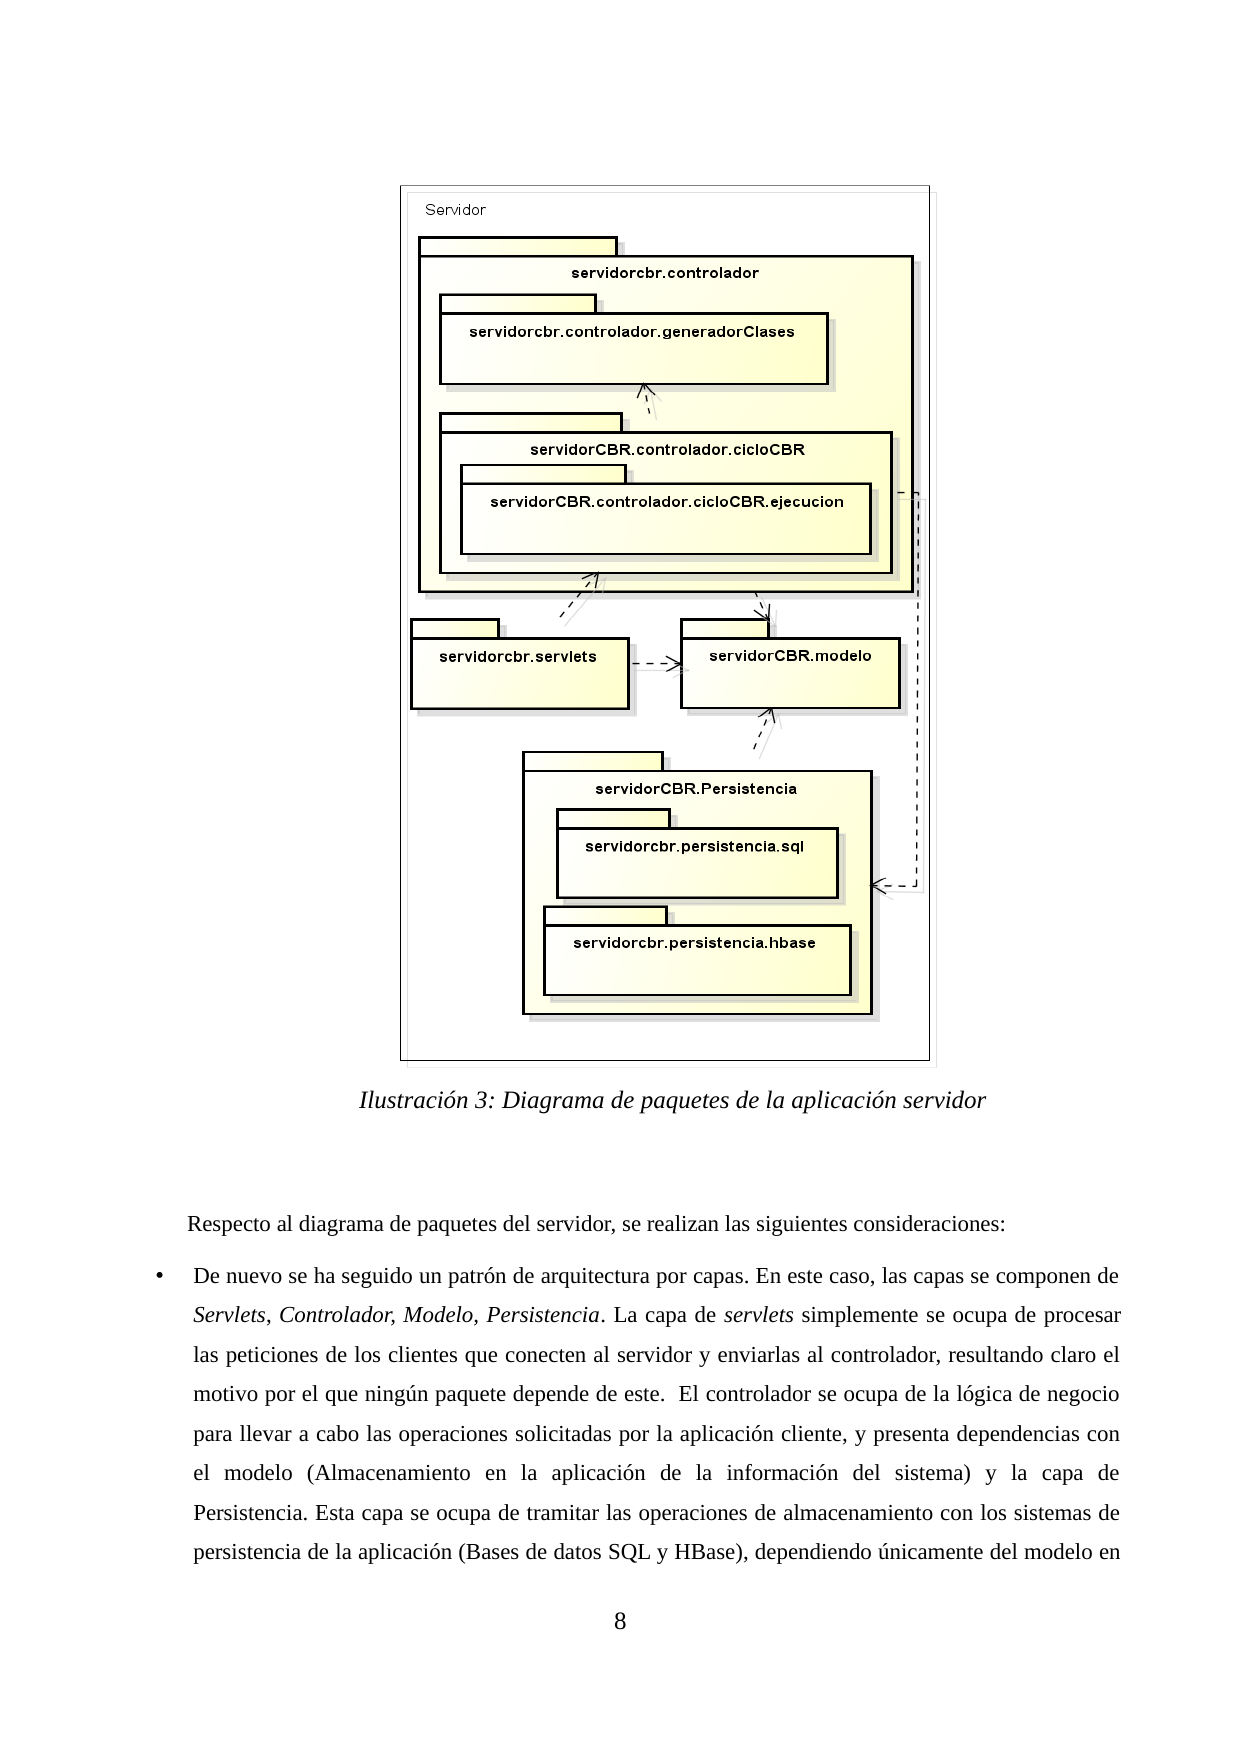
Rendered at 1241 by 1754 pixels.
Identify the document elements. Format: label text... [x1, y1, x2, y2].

text Ilustración 3: Diagrama de paquetes de la aplicación servidor [334, 1085, 1014, 1113]
text Respecto al diagrama de paquetes del servidor, se realizan las siguientes consideraciones: [118, 1210, 1122, 1236]
list De nuevo se ha seguido un patrón de arquitectura por capas. En este caso, las capas se componen de Servlets, Controlador, Modelo, Persistencia. La capa de servlets simplemente se ocupa de procesar las peticiones de los clientes que conecten al servidor y enviarlas al controlador, resultando claro el motivo por el que ningún paquete depende de este. El controlador se ocupa de la lógica de negocio para llevar a cabo las operaciones solicitadas por la aplicación cliente, y presenta dependencias con el modelo (Almacenamiento en la aplicación de la información del sistema) y la capa de Persistencia. Esta capa se ocupa de tramitar las operaciones de almacenamiento con los sistemas de persistencia de la aplicación (Bases de datos SQL y HBase), dependiendo únicamente del modelo en [156, 1262, 1122, 1564]
picture [380, 168, 967, 1085]
